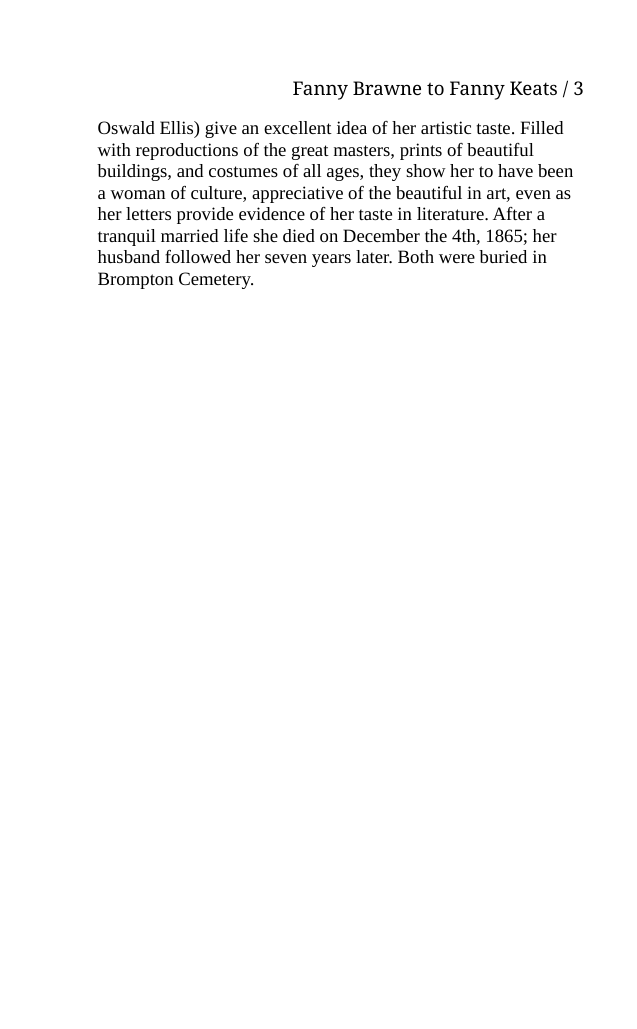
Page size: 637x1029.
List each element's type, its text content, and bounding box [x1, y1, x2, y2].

text Oswald Ellis) give an excellent idea of her artistic taste. Filled with reproductions of the great masters, prints of beautiful buildings, and costumes of all ages, they show her to have been a woman of culture, appreciative of the beautiful in art, even as her letters provide evidence of her taste in literature. After a tranquil married life she died on December the 4th, 1865; her husband followed her seven years later. Both were buried in Brompton Cemetery. [97, 117, 583, 289]
